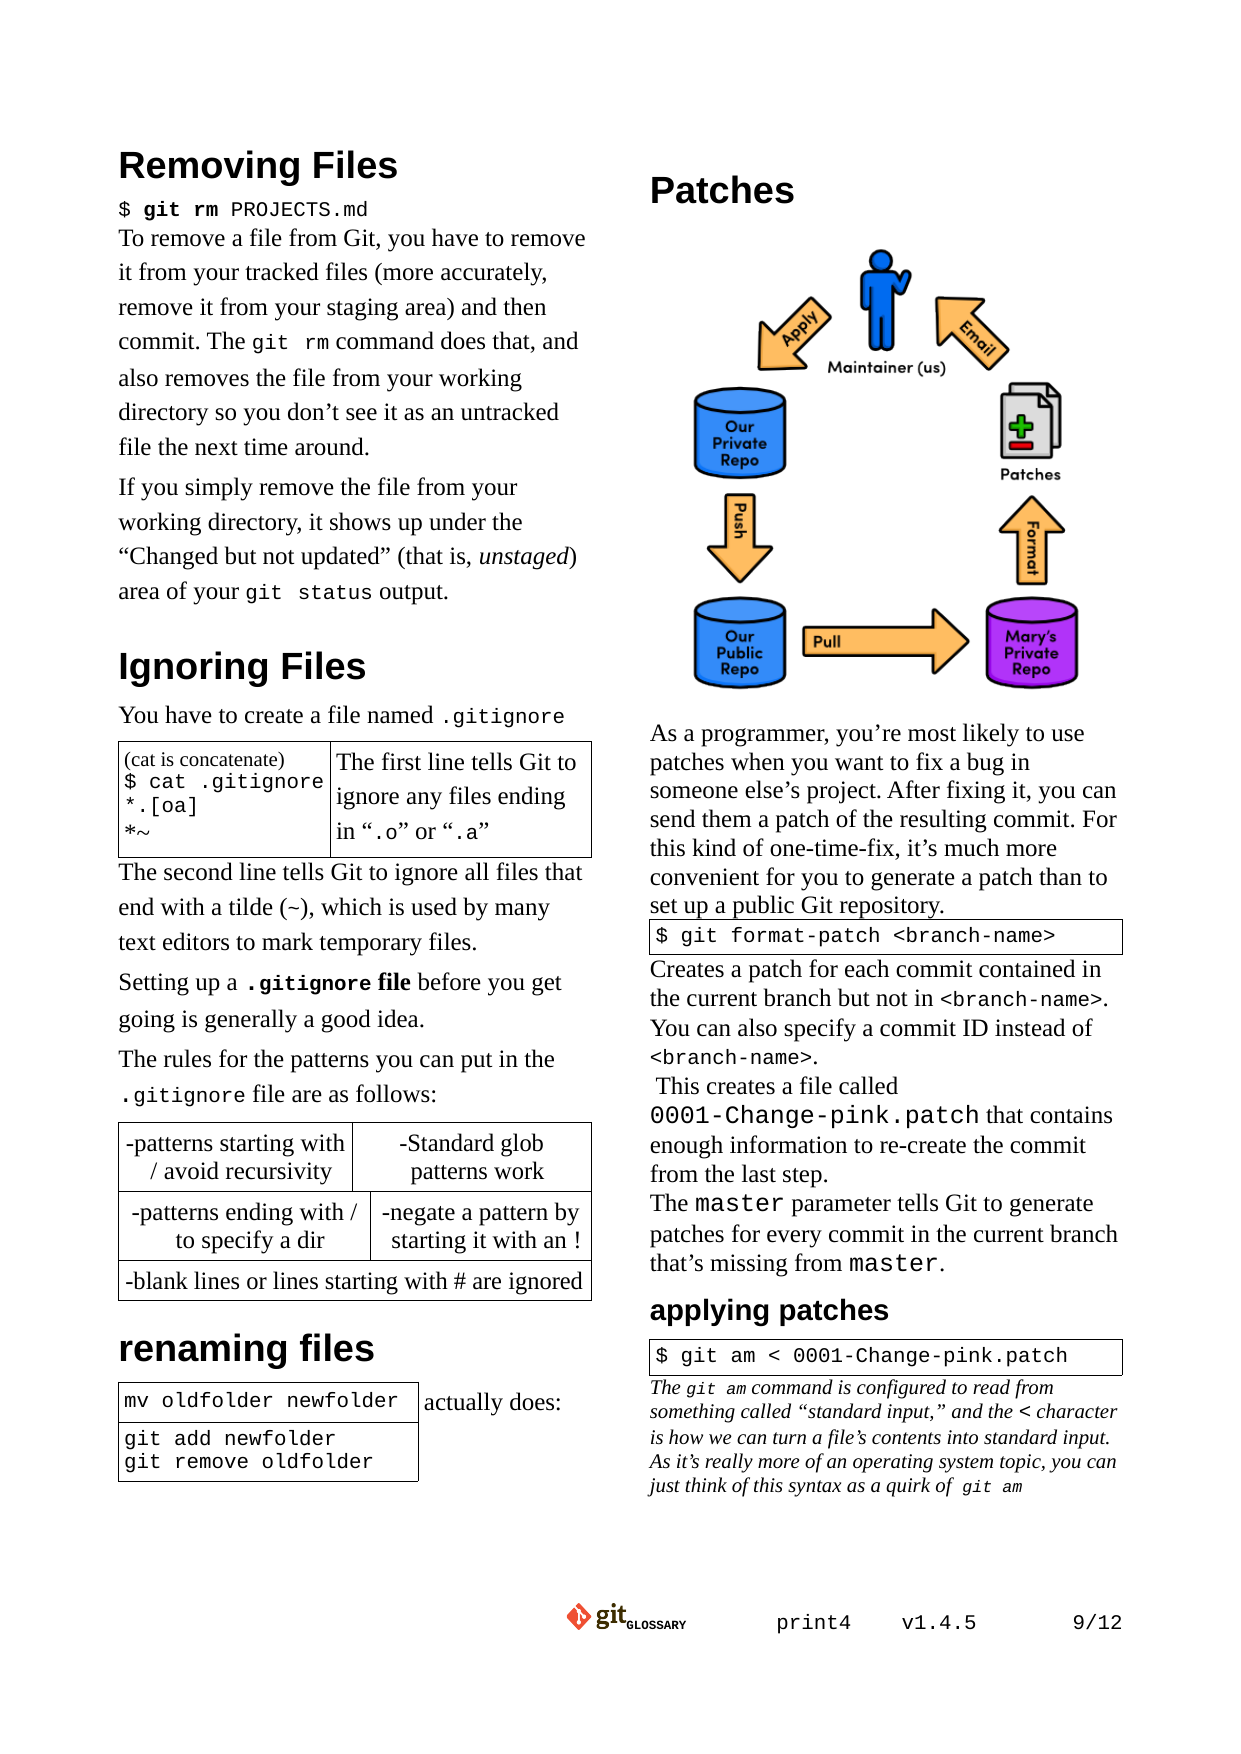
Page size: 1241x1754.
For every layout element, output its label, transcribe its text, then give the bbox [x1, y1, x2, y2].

table_header -patterns starting with / avoid recursivity [119, 1123, 352, 1191]
picture [649, 224, 1123, 718]
subtitle Patches [649, 168, 1122, 212]
text As a programmer, you’re most likely to use patches when you want to fix a bug in someone else’s project. After fixing it, you can send them a patch of the resulting commit. For this kind of one-time-fix, it’s much more convenient for you to generate a patch than to set up a public Git repository. [649, 718, 1122, 919]
text 0001-Change-pink.patch that contains enough information to re-create the commit from the last step. [649, 1100, 1122, 1188]
text Setting up a .gitignore file before you get going is generally a good idea. [118, 967, 591, 1033]
picture [566, 1603, 627, 1630]
table_cell -blank lines or lines starting with # are ignored [119, 1261, 591, 1300]
table_header (cat is concatenate) $ cat .gitignore *.[oa] *~ [119, 742, 330, 857]
text To remove a file from Git, you have to remove it from your tracked files (more accurately, remove it from your staging area) and then commit. The git rm command does that, and also removes the file from your working directory so you don’t see it as an untracked file the next time around. [118, 223, 591, 461]
subtitle renaming files [118, 1325, 591, 1369]
subtitle Removing Files [118, 143, 591, 187]
text The rules for the patterns you can put in the .gitignore file are as follows: [118, 1044, 591, 1110]
table_header mv oldfolder newfolder [119, 1383, 418, 1422]
table_header -Standard glob patterns work [353, 1123, 591, 1191]
table_cell [419, 1422, 591, 1481]
subtitle Ignoring Files [118, 644, 591, 687]
text Creates a patch for each commit contained in the current branch but not in <branch-name>. You can also specify a commit ID instead of <branch-name>. [649, 955, 1122, 1071]
text The master parameter tells Git to generate patches for every commit in the current branch that’s missing from master. [649, 1188, 1122, 1278]
text The git am command is configured to read from something called “standard input,” and the < character is how we can turn a file’s contents into standard input. As it’s really more of an operating system topic, you can just think of this syntax as a quirk of git am [649, 1376, 1122, 1497]
text This creates a file called [649, 1071, 1122, 1100]
table_cell -negate a pattern by starting it with an ! [371, 1192, 591, 1260]
text You have to create a file named .gitignore [118, 700, 591, 729]
text If you simply remove the file from your working directory, it shows up under the “Changed but not updated” (that is, unstaged) area of your git status output. [118, 472, 591, 607]
table_header $ git format-patch <branch-name> [650, 920, 1122, 954]
table_header The first line tells Git to ignore any files ending in “.o” or “.a” [331, 742, 591, 857]
table_cell git add newfolder git remove oldfolder [119, 1423, 418, 1481]
table_header $ git am < 0001-Change-pink.patch [650, 1340, 1122, 1374]
table_header actually does: [419, 1382, 591, 1422]
text The second line tells Git to ignore all files that end with a tilde (~), which is used by many text editors to mark temporary files. [118, 858, 591, 956]
text $ git rm PROJECTS.md [118, 199, 591, 223]
subtitle applying patches [649, 1293, 1122, 1327]
table_cell -patterns ending with / to specify a dir [119, 1192, 370, 1260]
